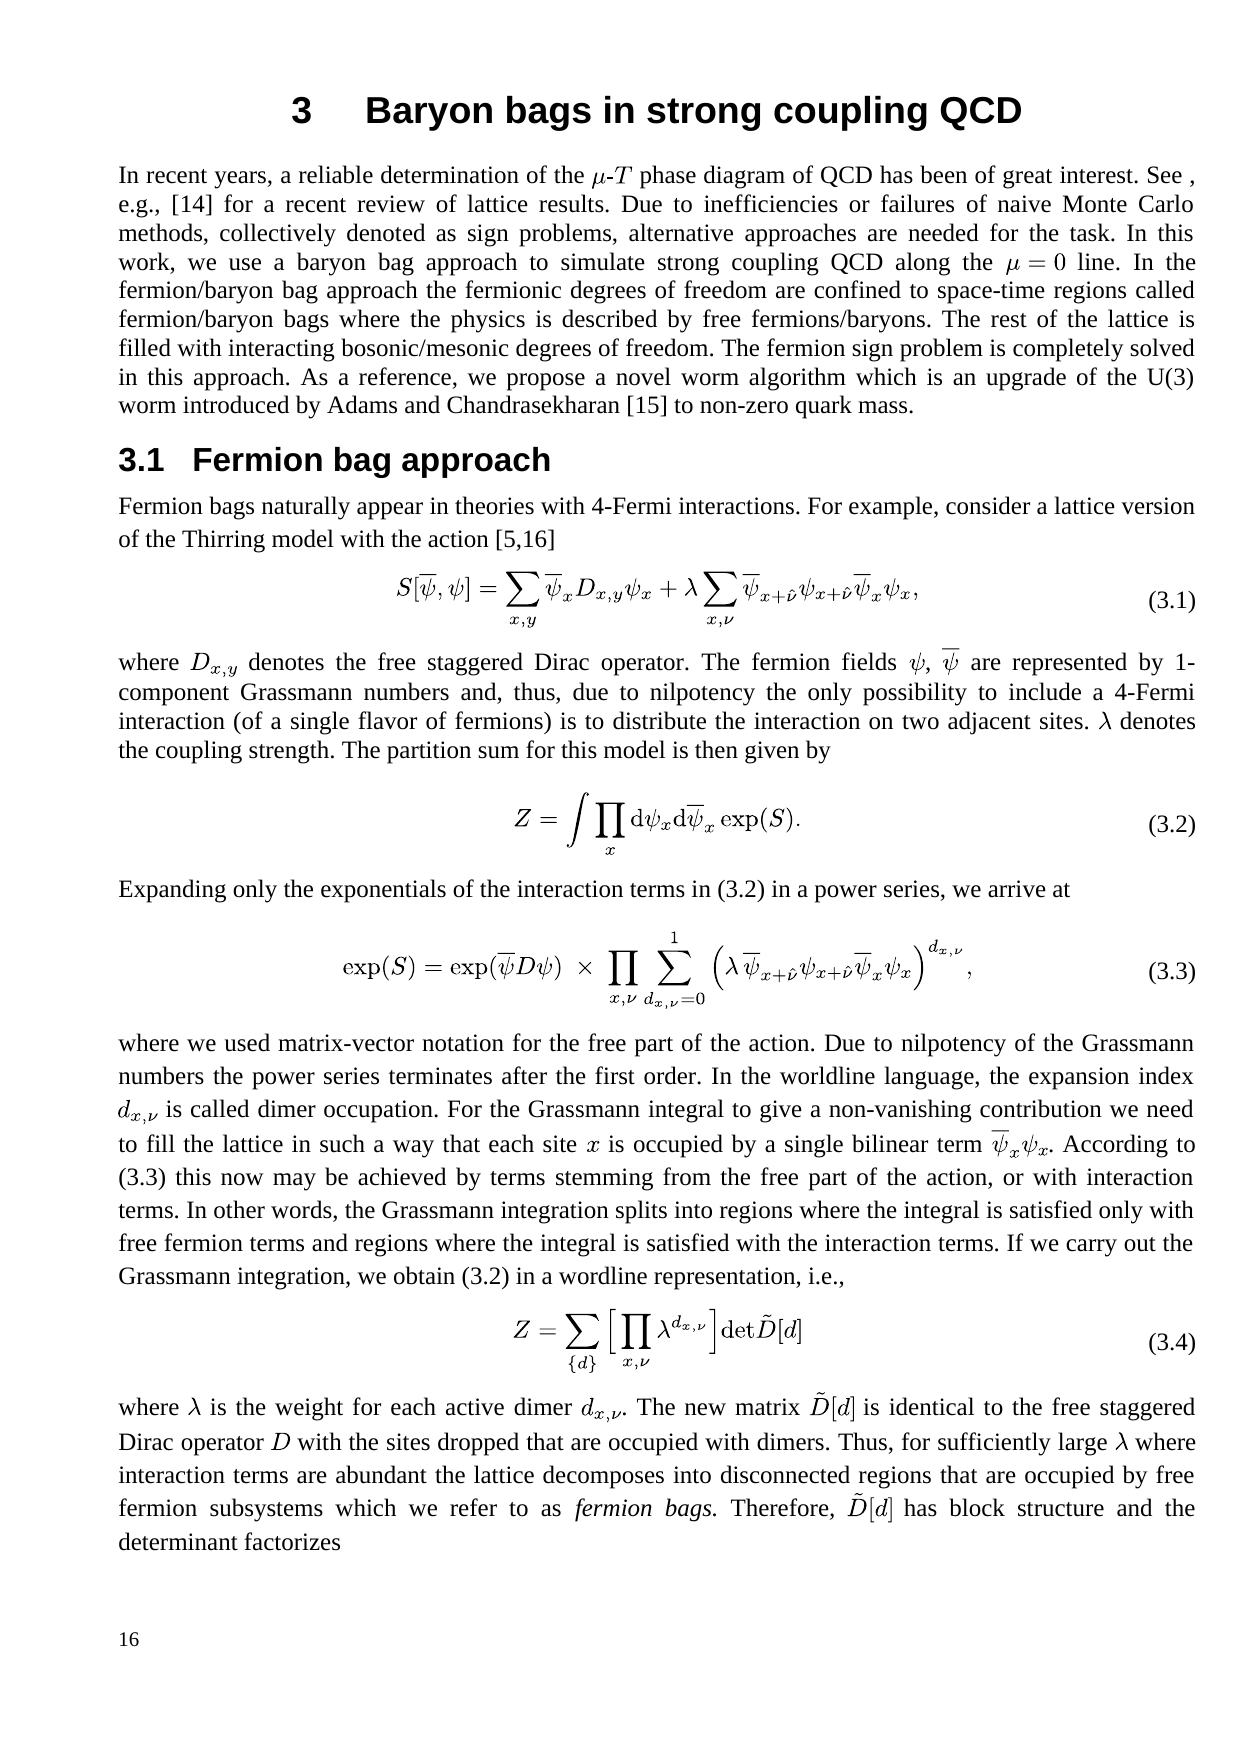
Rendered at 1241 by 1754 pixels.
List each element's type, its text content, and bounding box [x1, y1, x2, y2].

subtitle Baryon bags in strong coupling QCD [118, 89, 1196, 132]
text Expanding only the exponentials of the interaction terms in (3.2) in a power series, we arrive at [118, 874, 1196, 903]
text (3.4) [593, 1309, 1196, 1373]
text Fermion bags naturally appear in theories with 4-Fermi interactions. For example, consider a lattice version of the Thirring model with the action [5,16] [118, 491, 1196, 553]
text (3.1) [721, 572, 1196, 628]
text [118, 1309, 610, 1373]
text where denotes the free staggered Dirac operator. The fermion fields , are represented by 1-component Grassmann numbers and, thus, due to nilpotency the only possibility to include a 4-Fermi interaction (of a single flavor of fermions) is to distribute the interaction on two adjacent sites. denotes the coupling strength. The partition sum for this model is then given by [118, 647, 1196, 763]
subtitle Fermion bag approach [118, 440, 1196, 478]
text [118, 792, 605, 855]
text where we used matrix-vector notation for the free part of the action. Due to nilpotency of the Grassmann numbers the power series terminates after the first order. In the worldline language, the expansion index is called dimer occupation. For the Grassmann integral to give a non-vanishing contribution we need to fill the lattice in such a way that each site is occupied by a single bilinear term . According to (3.3) this now may be achieved by terms stemming from the free part of the action, or with interaction terms. In other words, the Grassmann integration splits into regions where the integral is satisfied only with free fermion terms and regions where the integral is satisfied with the interaction terms. If we carry out the Grassmann integration, we obtain (3.2) in a wordline representation, i.e., [118, 1028, 1196, 1290]
text (3.2) [589, 792, 1196, 855]
text where is the weight for each active dimer . The new matrix is identical to the free staggered Dirac operator with the sites dropped that are occupied with dimers. Thus, for sufficiently large where interaction terms are abundant the lattice decomposes into disconnected regions that are occupied by free fermion subsystems which we refer to as fermion bags. Therefore, has block structure and the determinant factorizes [118, 1392, 1196, 1555]
text In recent years, a reliable determination of the phase diagram of QCD has been of great interest. See , e.g., [14] for a recent review of lattice results. Due to inefficiencies or failures of naive Monte Carlo methods, collectively denoted as sign problems, alternative approaches are needed for the task. In this work, we use a baryon bag approach to simulate strong coupling QCD along the line. In the fermion/baryon bag approach the fermionic degrees of freedom are confined to space-time regions called fermion/baryon bags where the physics is described by free fermions/baryons. The rest of the lattice is filled with interacting bosonic/mesonic degrees of freedom. The fermion sign problem is completely solved in this approach. As a reference, we propose a novel worm algorithm which is an upgrade of the U(3) worm introduced by Adams and Chandrasekharan [15] to non-zero quark mass. [118, 161, 1196, 419]
text [118, 572, 522, 628]
text [118, 931, 673, 1009]
text (3.3) [667, 931, 1196, 1009]
